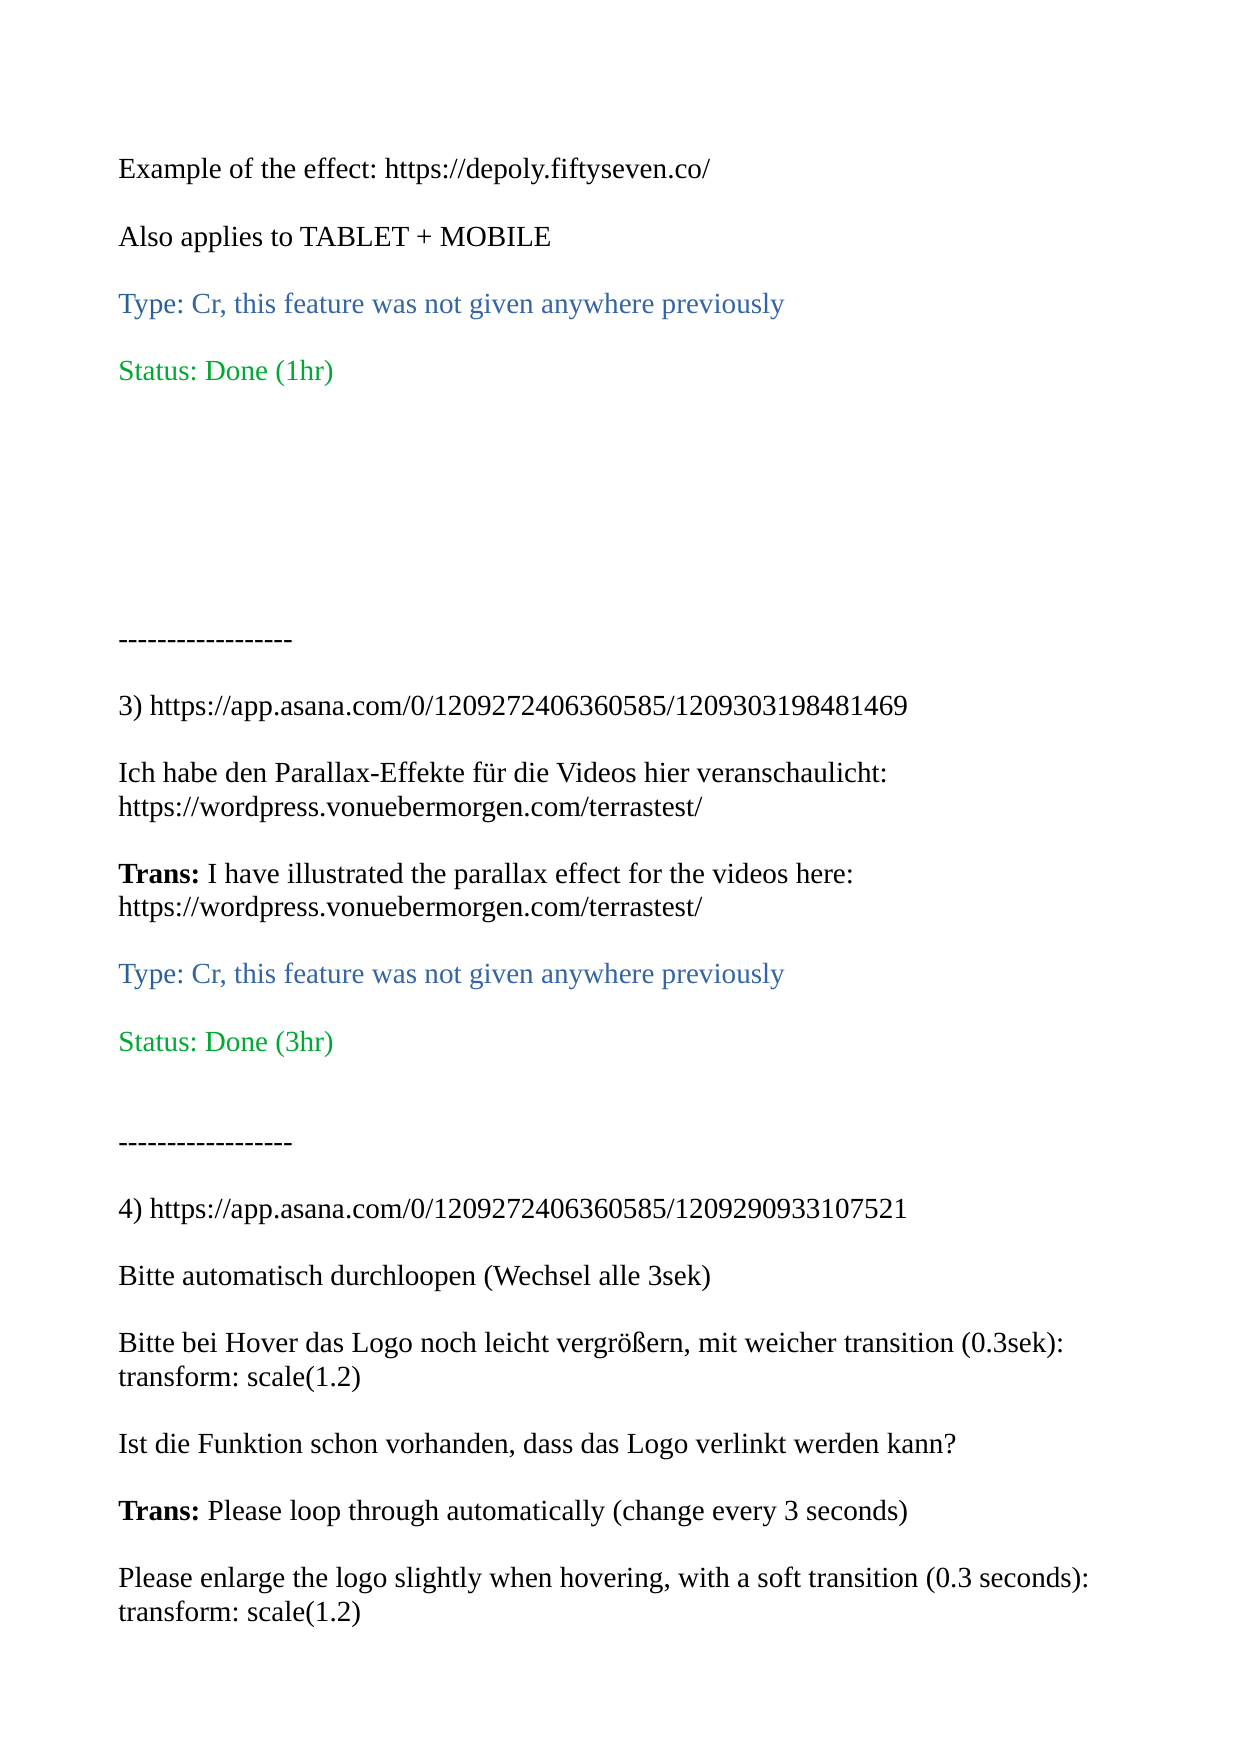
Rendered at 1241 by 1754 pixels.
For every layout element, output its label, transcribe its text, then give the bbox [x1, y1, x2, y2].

text Ist die Funktion schon vorhanden, dass das Logo verlinkt werden kann? [118, 1426, 1122, 1460]
text Example of the effect: https://depoly.fiftyseven.co/ [118, 152, 1122, 185]
text Bitte bei Hover das Logo noch leicht vergrößern, mit weicher transition (0.3sek): [118, 1326, 1122, 1359]
text transform: scale(1.2) [118, 1359, 1122, 1393]
text Please enlarge the logo slightly when hovering, with a soft transition (0.3 seconds): [118, 1560, 1122, 1594]
text Ich habe den Parallax-Effekte für die Videos hier veranschaulicht: [118, 755, 1122, 789]
text https://wordpress.vonuebermorgen.com/terrastest/ [118, 889, 1122, 923]
text https://wordpress.vonuebermorgen.com/terrastest/ [118, 789, 1122, 822]
text Also applies to TABLET + MOBILE [118, 219, 1122, 252]
text Trans: I have illustrated the parallax effect for the videos here: [118, 856, 1122, 889]
text Status: Done (3hr) [118, 1024, 1122, 1057]
text transform: scale(1.2) [118, 1594, 1122, 1627]
text 3) https://app.asana.com/0/1209272406360585/1209303198481469 [118, 688, 1122, 722]
text 4) https://app.asana.com/0/1209272406360585/1209290933107521 [118, 1191, 1122, 1225]
text ------------------ [118, 1124, 1122, 1158]
text Status: Done (1hr) [118, 353, 1122, 386]
text Type: Cr, this feature was not given anywhere previously [118, 286, 1122, 319]
text Trans: Please loop through automatically (change every 3 seconds) [118, 1493, 1122, 1527]
text Bitte automatisch durchloopen (Wechsel alle 3sek) [118, 1258, 1122, 1292]
text ------------------ [118, 621, 1122, 655]
text Type: Cr, this feature was not given anywhere previously [118, 957, 1122, 990]
